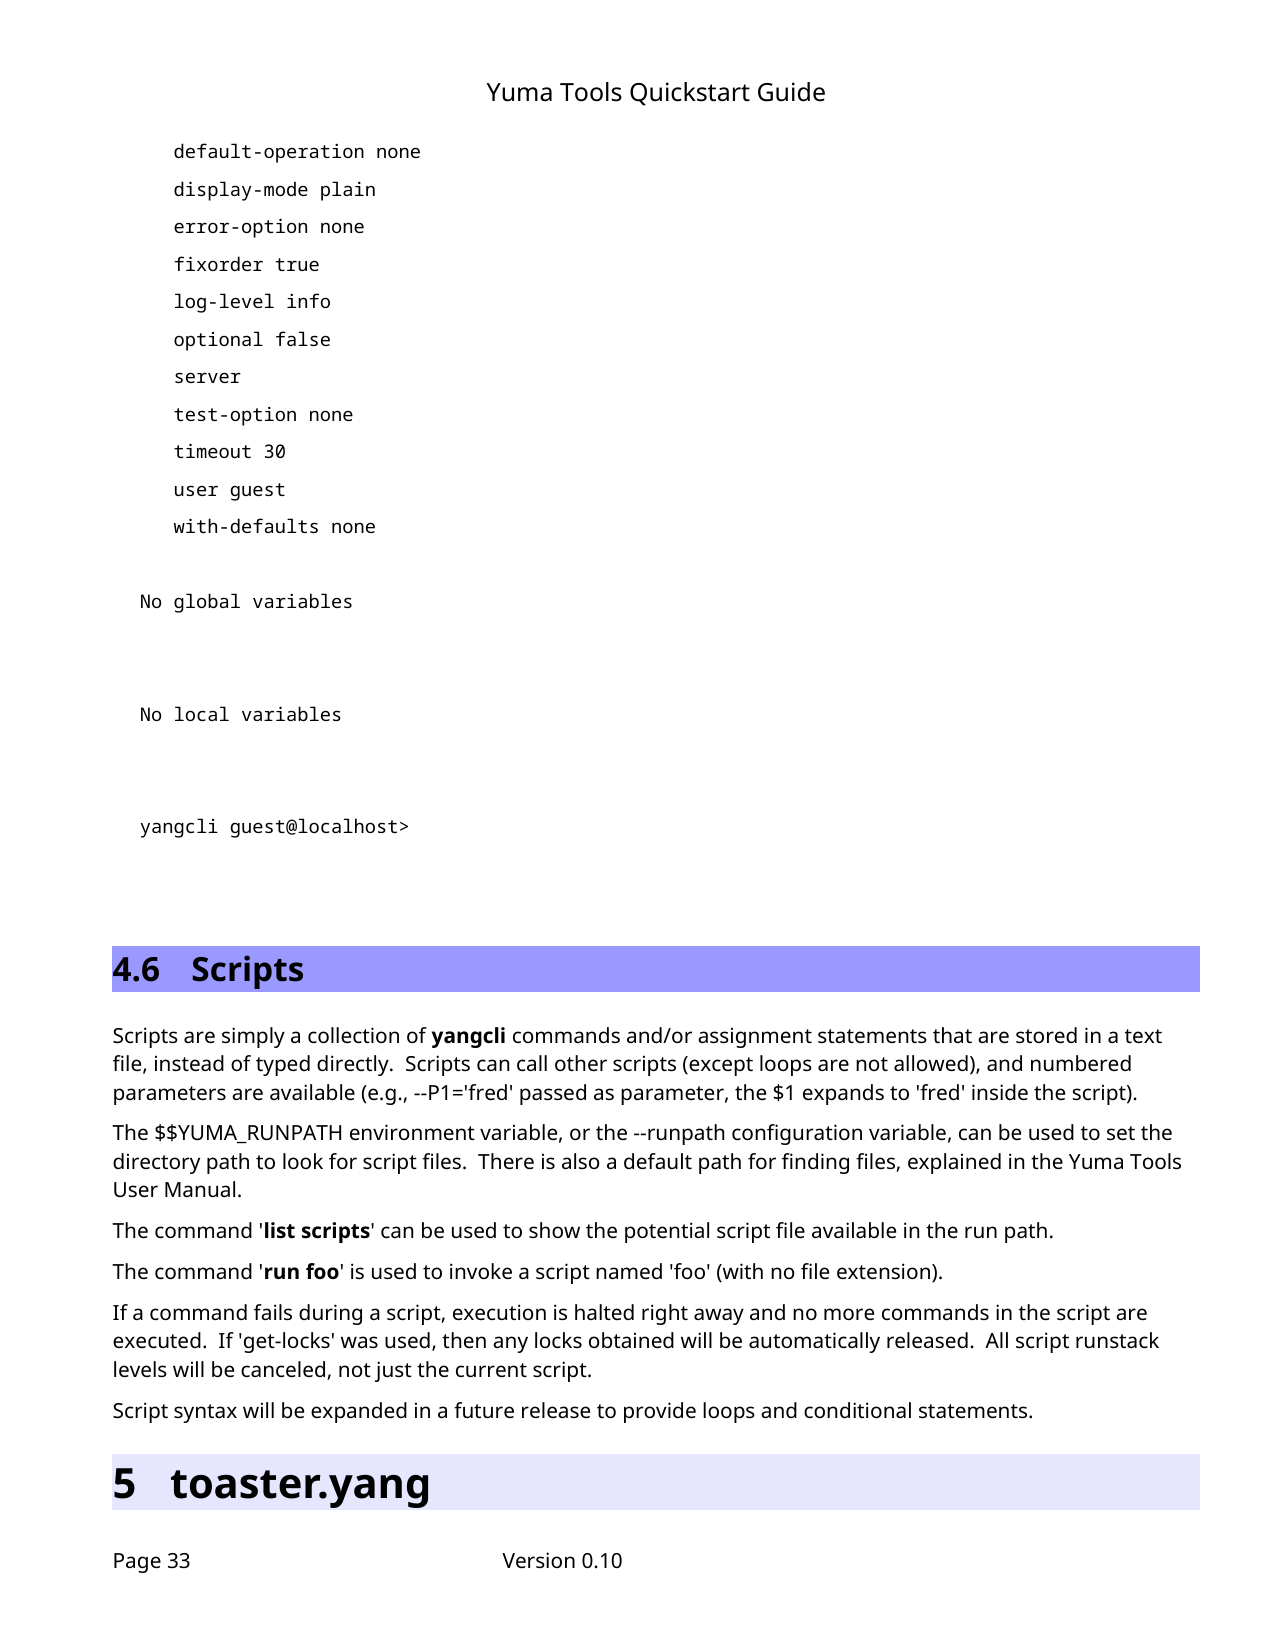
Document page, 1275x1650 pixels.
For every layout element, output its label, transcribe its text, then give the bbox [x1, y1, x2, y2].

text test-option none [139, 401, 1200, 427]
text The command 'run foo' is used to invoke a script named 'foo' (with no file extension). [112, 1257, 1200, 1286]
subtitle Scripts [112, 946, 1200, 992]
subtitle toaster.yang [112, 1454, 1200, 1510]
text If a command fails during a script, execution is halted right away and no more commands in the script are executed. If 'get-locks' was used, then any locks obtained will be automatically released. All script runstack levels will be canceled, not just the current script. [112, 1298, 1200, 1383]
text error-option none [139, 213, 1200, 239]
text with-defaults none [139, 513, 1200, 539]
text The $$YUMA_RUNPATH environment variable, or the --runpath configuration variable, can be used to set the directory path to look for script files. There is also a default path for finding files, explained in the Yuma Tools User Manual. [112, 1118, 1200, 1204]
text user guest [139, 476, 1200, 502]
text fixorder true [139, 251, 1200, 277]
text No local variables [139, 701, 1200, 727]
text optional false [139, 326, 1200, 352]
text No global variables [139, 588, 1200, 614]
text yangcli guest@localhost> [139, 813, 1200, 839]
text log-level info [139, 288, 1200, 314]
text Scripts are simply a collection of yangcli commands and/or assignment statements that are stored in a text file, instead of typed directly. Scripts can call other scripts (except loops are not allowed), and numbered parameters are available (e.g., --P1='fred' passed as parameter, the $1 expands to 'fred' inside the script). [112, 1021, 1200, 1106]
text Script syntax will be expanded in a future release to provide loops and conditional statements. [112, 1396, 1200, 1424]
text default-operation none [139, 138, 1200, 164]
text The command 'list scripts' can be used to show the potential script file available in the run path. [112, 1216, 1200, 1245]
text timeout 30 [139, 438, 1200, 464]
text display-mode plain [139, 176, 1200, 202]
text server [139, 363, 1200, 389]
